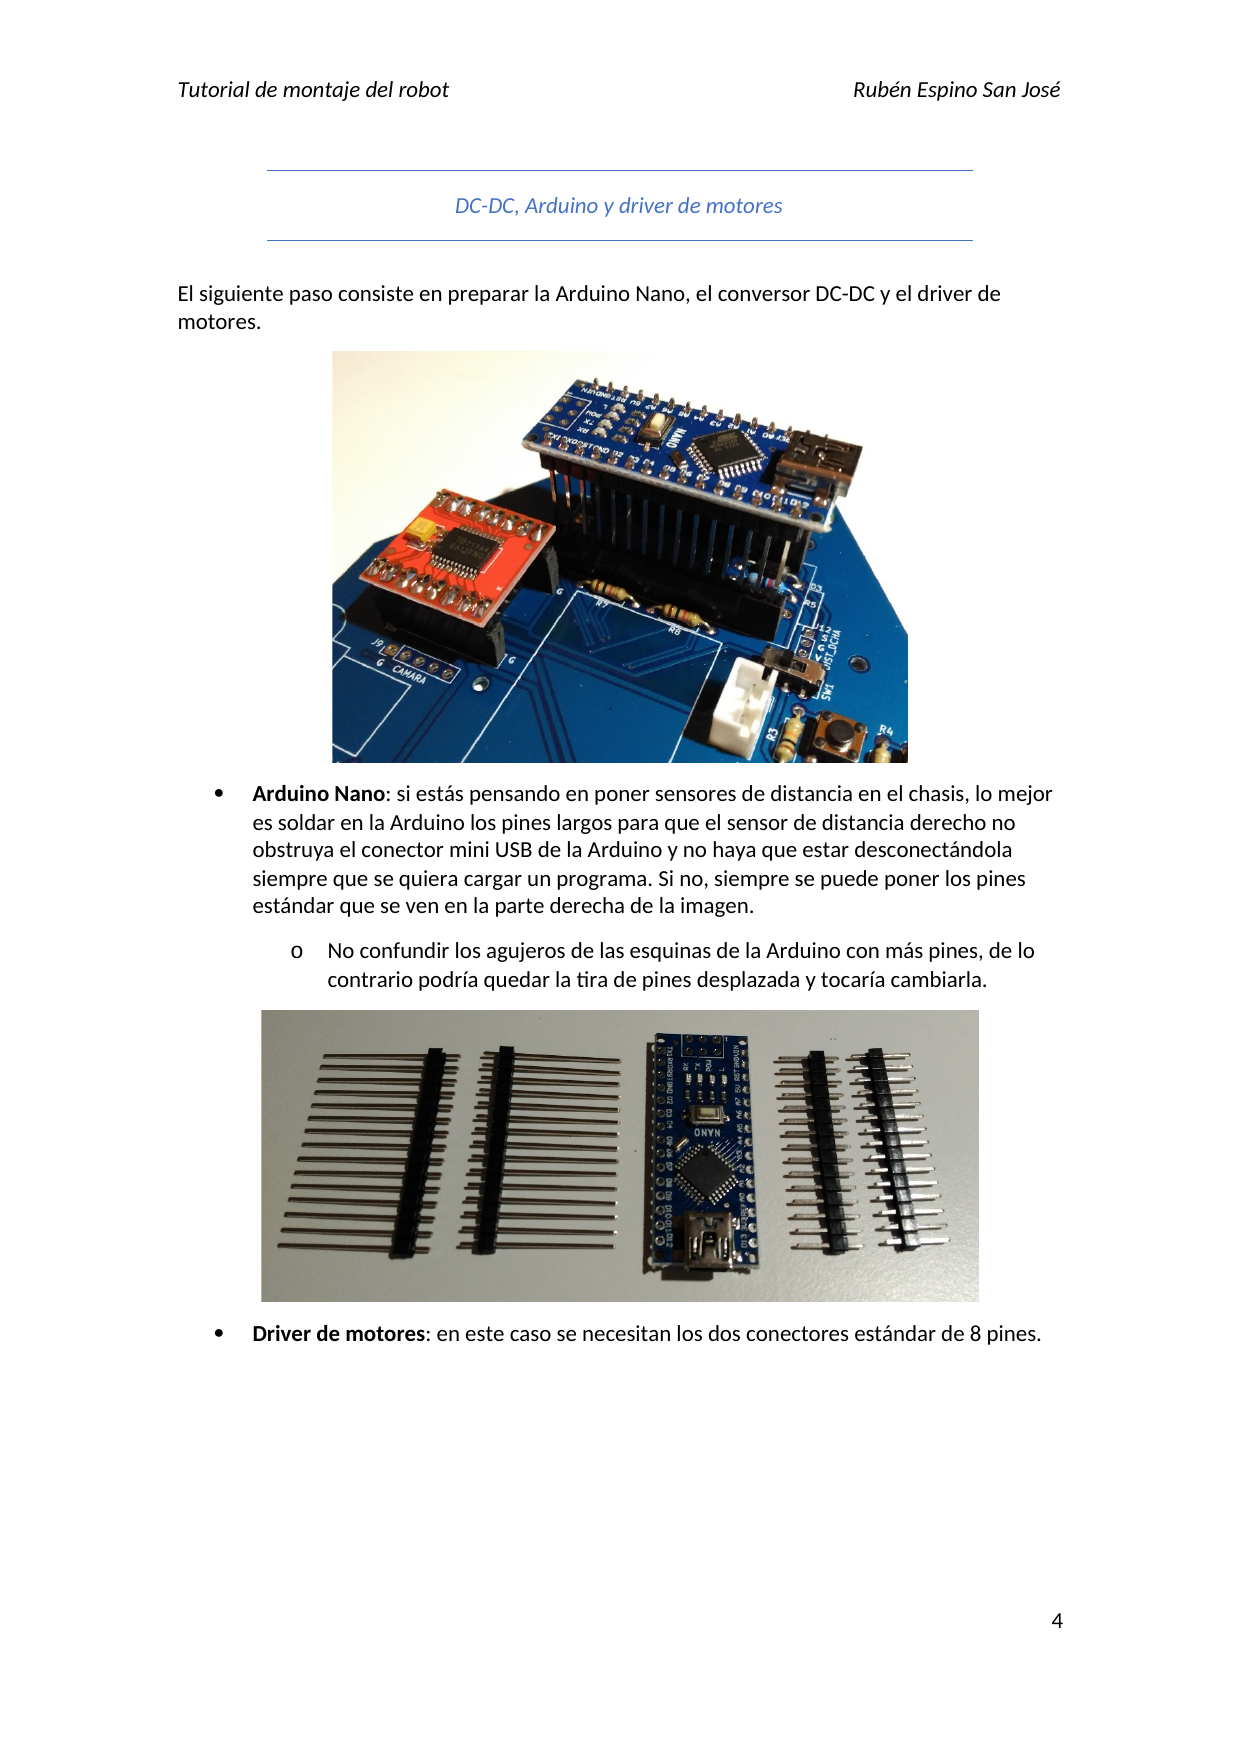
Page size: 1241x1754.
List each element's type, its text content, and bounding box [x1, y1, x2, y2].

text El siguiente paso consiste en preparar la Arduino Nano, el conversor DC-DC y el driver de motores. [177, 279, 1063, 335]
list Driver de motores: en este caso se necesitan los dos conectores estándar de 8 pines. [215, 1319, 1063, 1347]
list Arduino Nano: si estás pensando en poner sensores de distancia en el chasis, lo mejor es soldar en la Arduino los pines largos para que el sensor de distancia derecho no obstruya el conector mini USB de la Arduino y no haya que estar desconectándola siempre que se quiera cargar un programa. Si no, siempre se puede poner los pines estándar que se ven en la parte derecha de la imagen. [215, 779, 1063, 920]
text DC-DC, Arduino y driver de motores [267, 171, 973, 240]
list No confundir los agujeros de las esquinas de la Arduino con más pines, de lo contrario podría quedar la tira de pines desplazada y tocaría cambiarla. [290, 936, 1063, 993]
